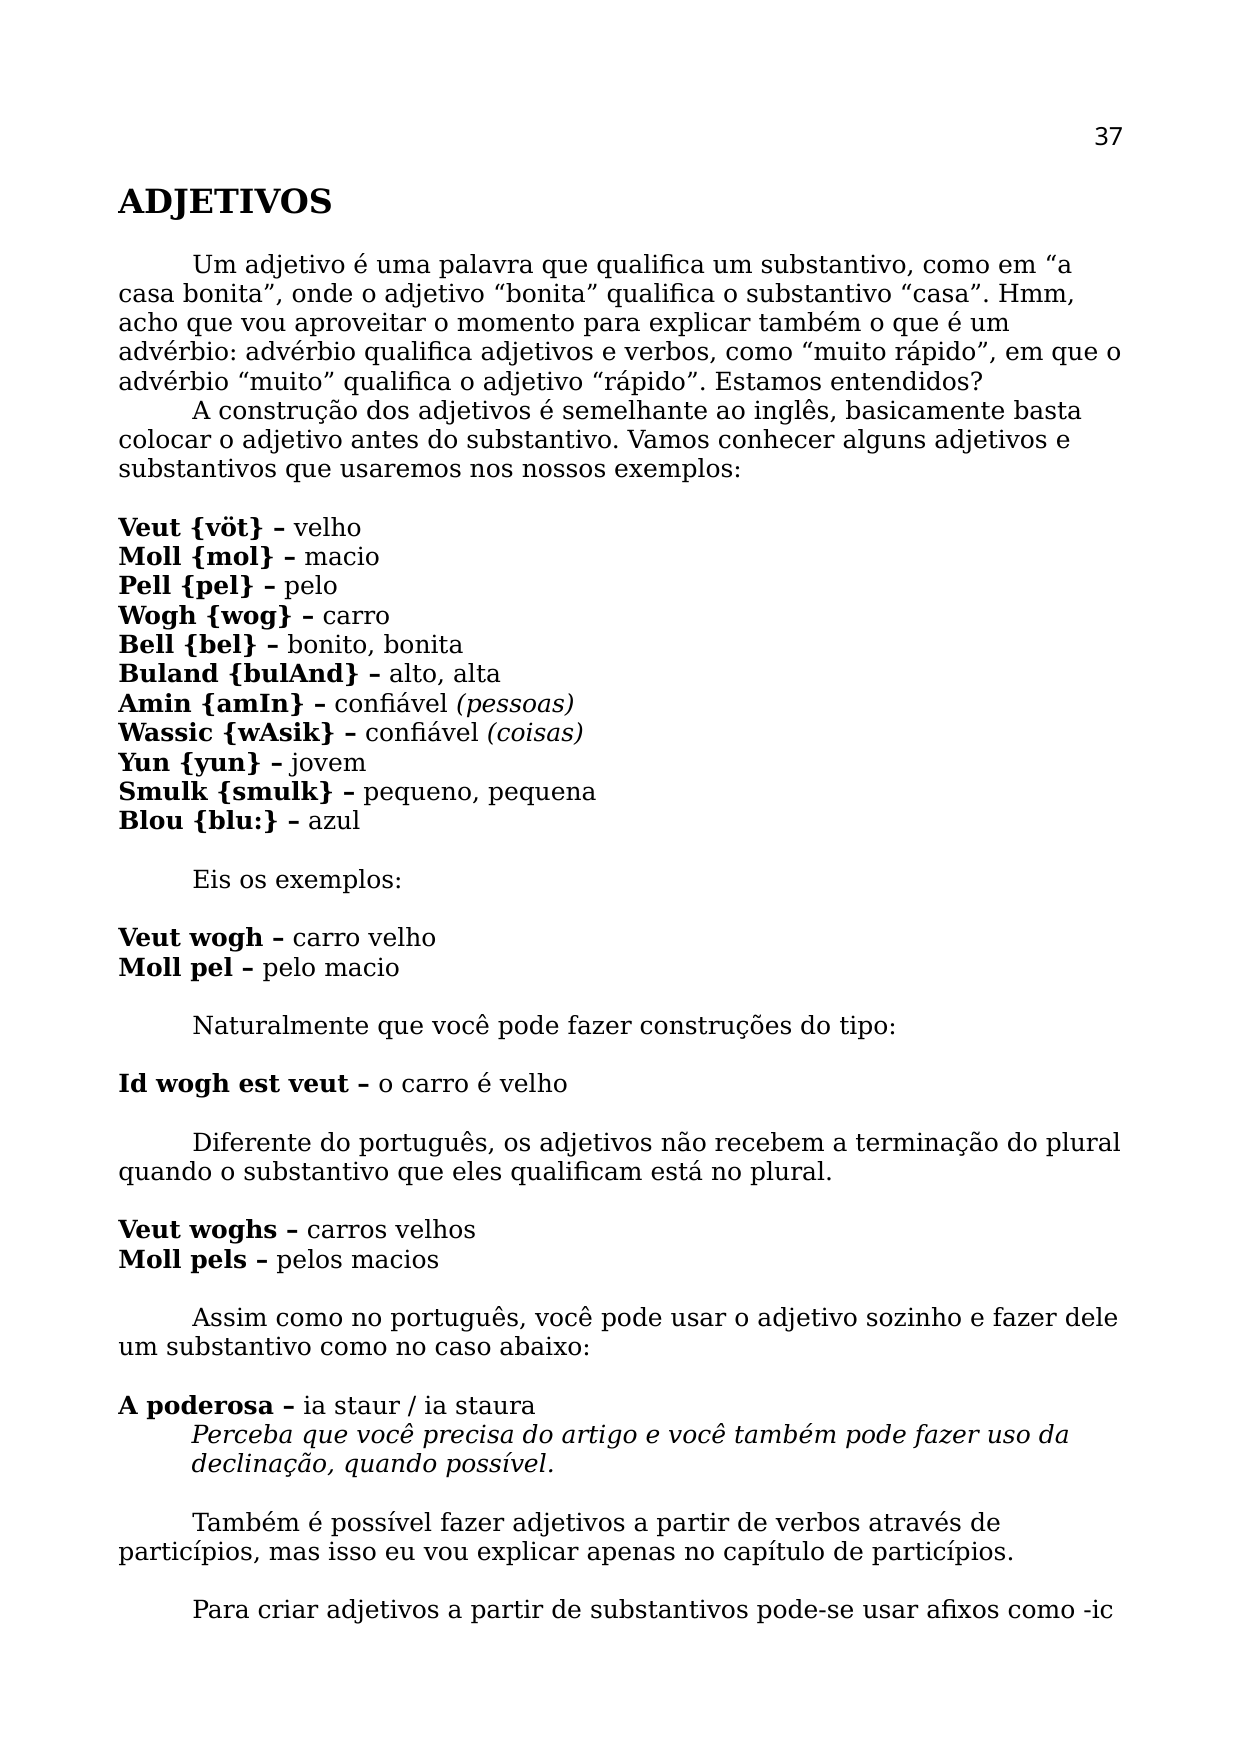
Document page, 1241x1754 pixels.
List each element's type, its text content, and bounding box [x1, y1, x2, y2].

text Amin {amIn} – confiável (pessoas) [118, 689, 1123, 718]
text Blou {blu:} – azul [118, 806, 1123, 836]
subtitle ADJETIVOS [118, 182, 1123, 221]
text Eis os exemplos: [118, 865, 1123, 894]
text Moll {mol} – macio [118, 542, 1123, 571]
text Perceba que você precisa do artigo e você também pode fazer uso da declinação, quando possível. [191, 1420, 1123, 1478]
text Pell {pel} – pelo [118, 571, 1123, 601]
text Yun {yun} – jovem [118, 747, 1123, 777]
text Para criar adjetivos a partir de substantivos pode-se usar afixos como -ic [118, 1595, 1123, 1624]
text Wassic {wAsik} – confiável (coisas) [118, 718, 1123, 747]
text Também é possível fazer adjetivos a partir de verbos através de particípios, mas isso eu vou explicar apenas no capítulo de particípios. [118, 1508, 1123, 1566]
text A construção dos adjetivos é semelhante ao inglês, basicamente basta colocar o adjetivo antes do substantivo. Vamos conhecer alguns adjetivos e substantivos que usaremos nos nossos exemplos: [118, 396, 1123, 483]
text Diferente do português, os adjetivos não recebem a terminação do plural quando o substantivo que eles qualificam está no plural. [118, 1128, 1123, 1186]
text Veut woghs – carros velhos [118, 1215, 1123, 1245]
text Moll pels – pelos macios [118, 1245, 1123, 1274]
text Naturalmente que você pode fazer construções do tipo: [118, 1011, 1123, 1040]
text Veut wogh – carro velho [118, 923, 1123, 952]
text Um adjetivo é uma palavra que qualifica um substantivo, como em “a casa bonita”, onde o adjetivo “bonita” qualifica o substantivo “casa”. Hmm, acho que vou aproveitar o momento para explicar também o que é um advérbio: advérbio qualifica adjetivos e verbos, como “muito rápido”, em que o advérbio “muito” qualifica o adjetivo “rápido”. Estamos entendidos? [118, 250, 1123, 396]
text Smulk {smulk} – pequeno, pequena [118, 777, 1123, 806]
text Wogh {wog} – carro [118, 601, 1123, 630]
text Moll pel – pelo macio [118, 952, 1123, 982]
text Assim como no português, você pode usar o adjetivo sozinho e fazer dele um substantivo como no caso abaixo: [118, 1303, 1123, 1362]
text Veut {vöt} – velho [118, 512, 1123, 542]
text A poderosa – ia staur / ia staura [118, 1391, 1123, 1420]
text Bell {bel} – bonito, bonita [118, 630, 1123, 659]
text Id wogh est veut – o carro é velho [118, 1069, 1123, 1099]
text Buland {bulAnd} – alto, alta [118, 659, 1123, 689]
